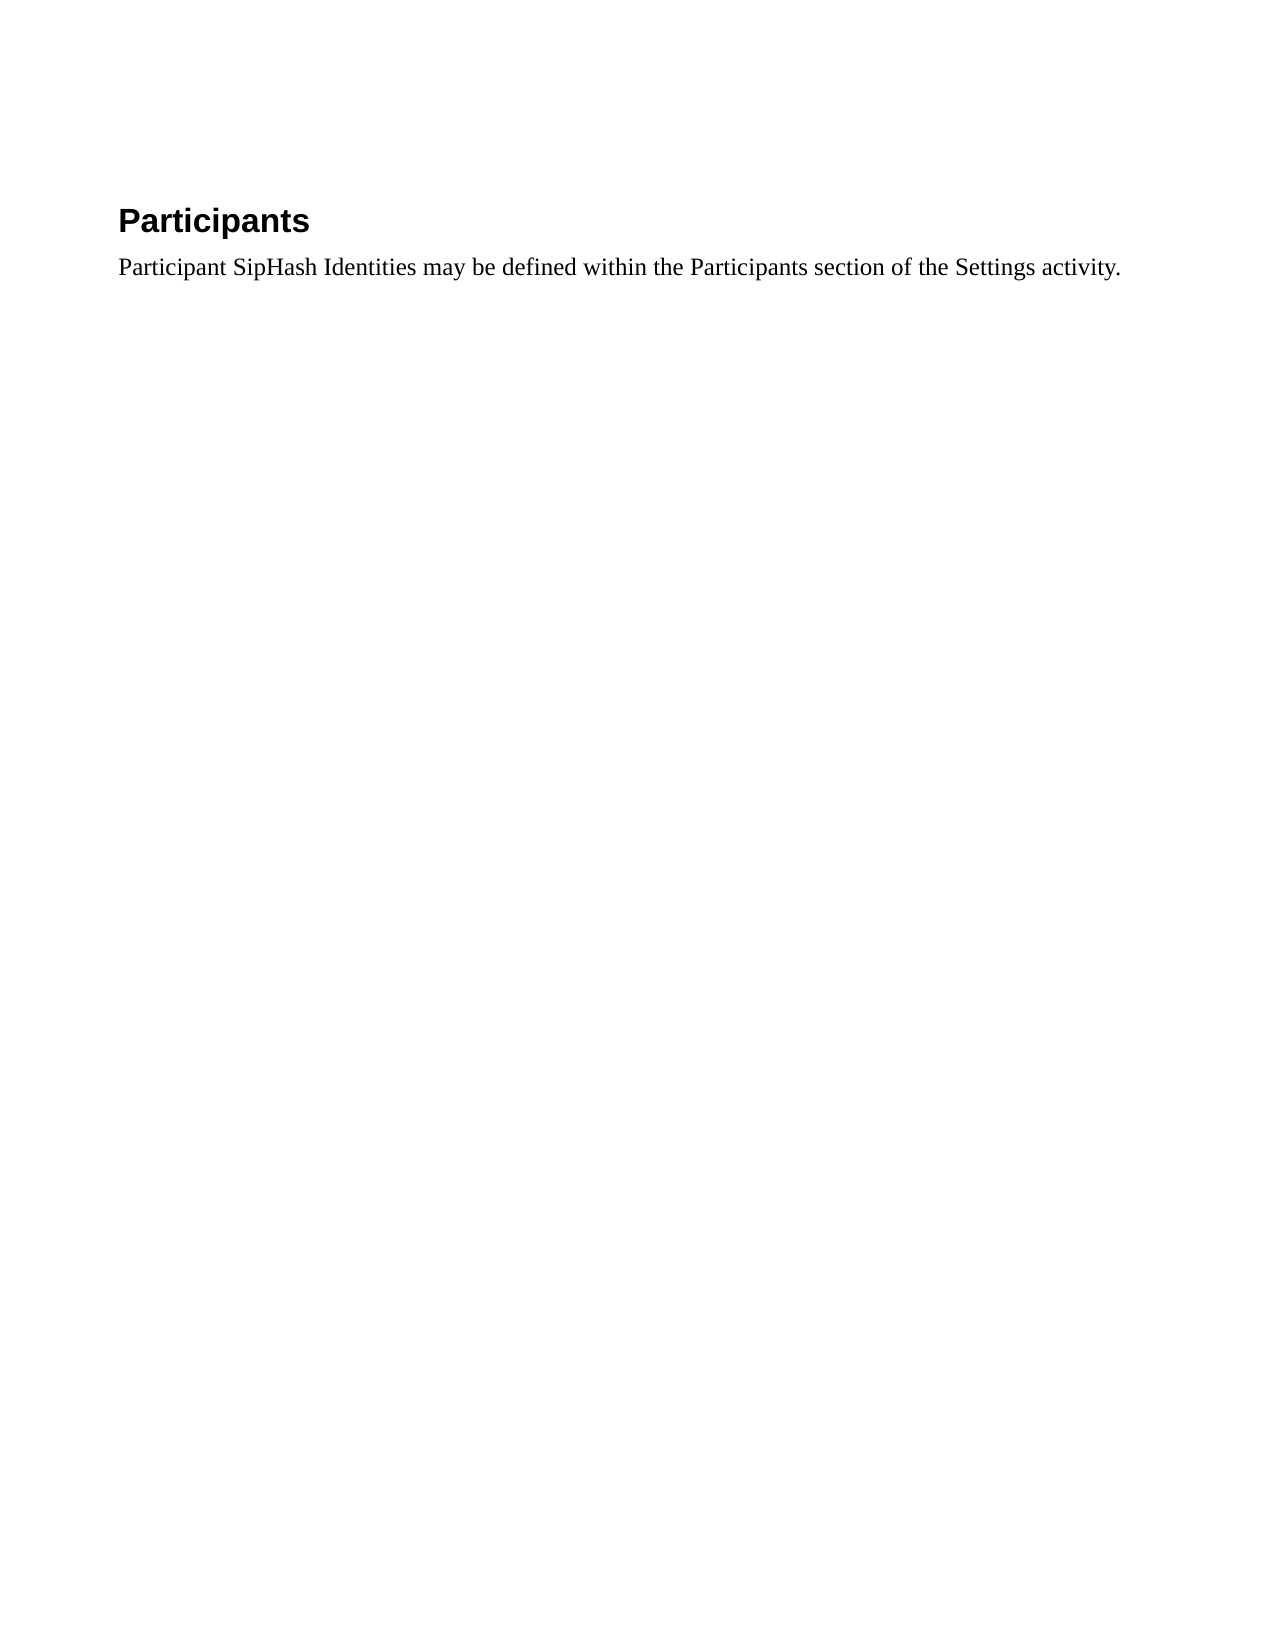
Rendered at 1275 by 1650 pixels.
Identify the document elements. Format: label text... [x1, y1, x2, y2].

text Participant SipHash Identities may be defined within the Participants section of the Settings activity. [118, 252, 1157, 281]
subtitle Participants [118, 201, 1157, 240]
